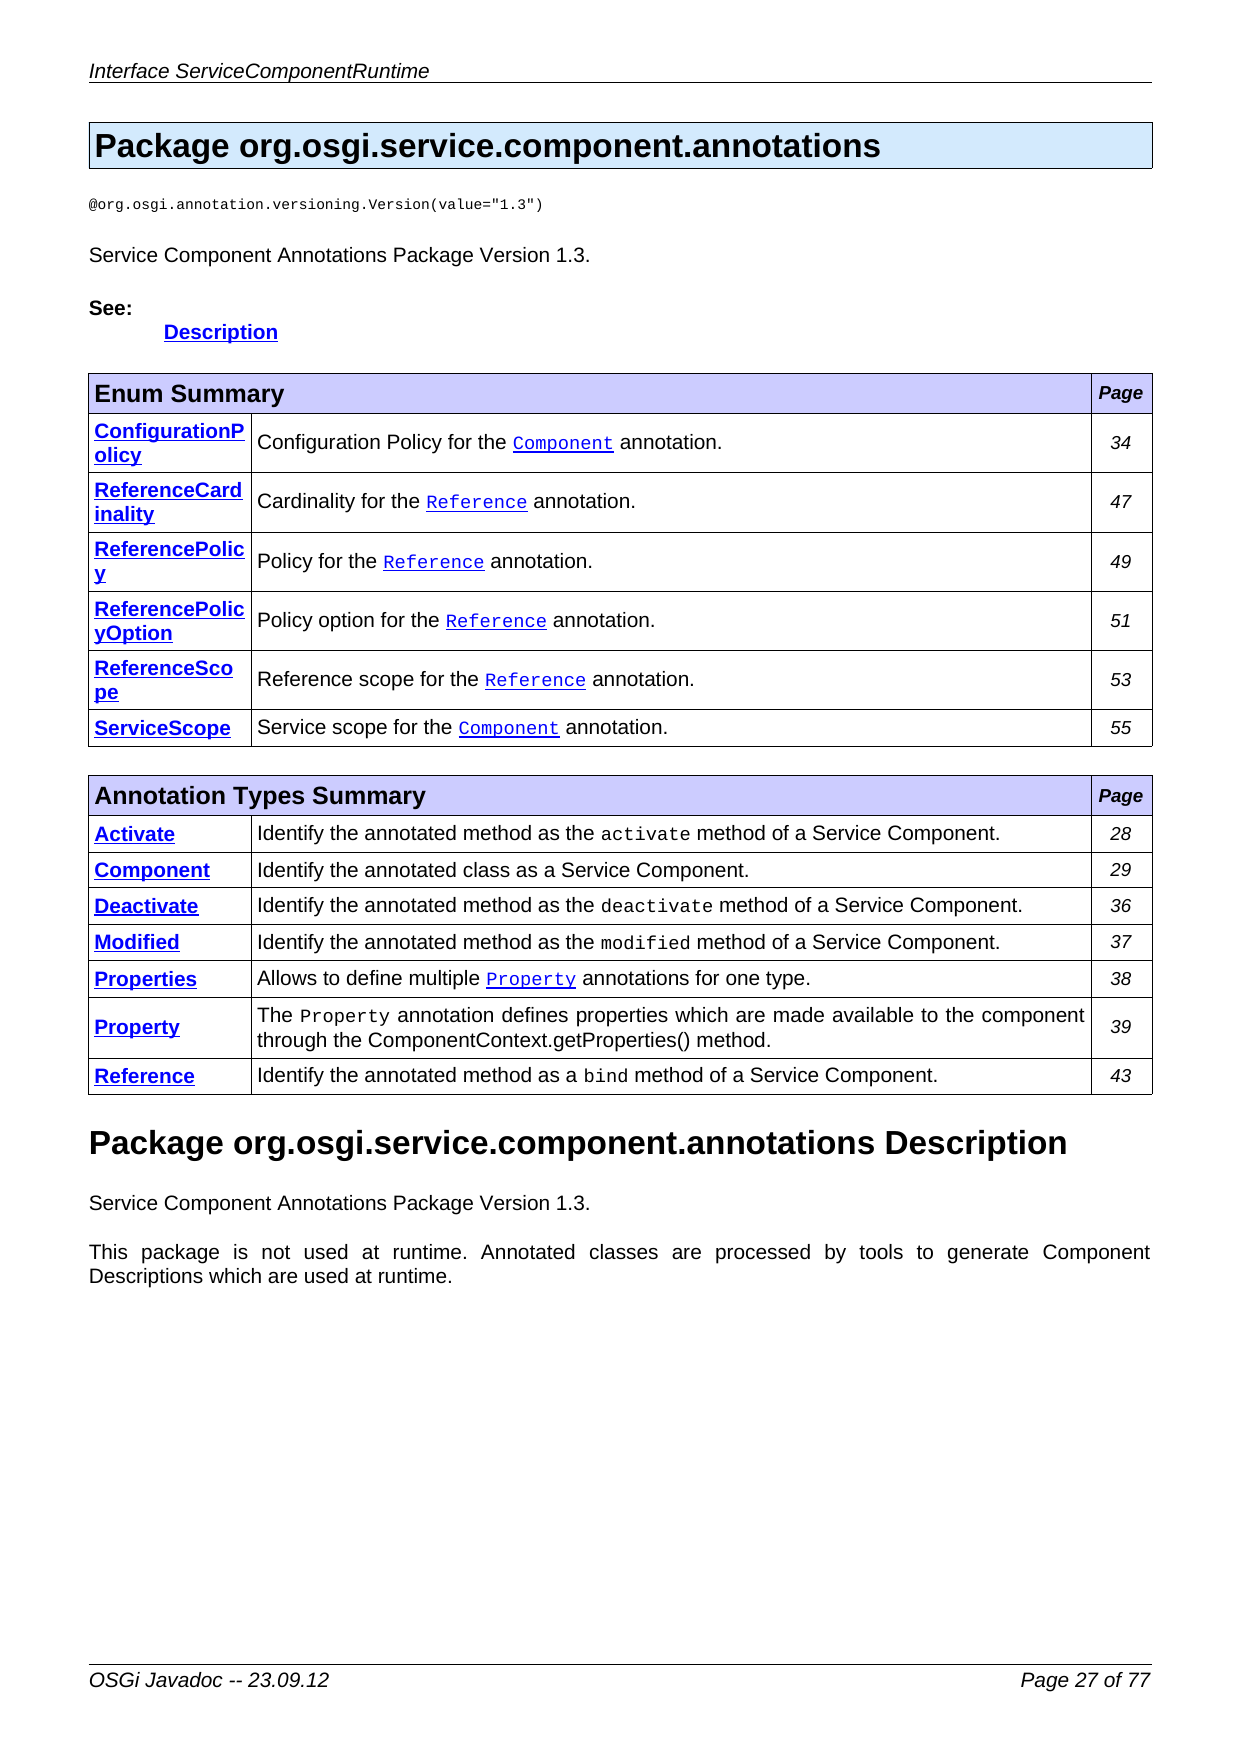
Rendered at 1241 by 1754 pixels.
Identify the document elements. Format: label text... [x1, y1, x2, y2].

table_cell ServiceScope [89, 710, 251, 746]
table_cell ConfigurationPolicy [89, 414, 251, 472]
table_header Page [1092, 776, 1152, 815]
table_cell [1092, 998, 1152, 1057]
table_cell Identify the annotated method as the activate method of a Service Component. [252, 816, 1091, 852]
table_cell Deactivate [89, 888, 251, 924]
table_cell [1092, 961, 1152, 997]
text Service Component Annotations Package Version 1.3. [88, 243, 1152, 267]
table_header Annotation Types Summary [89, 776, 1091, 815]
table_cell ReferencePolicyOption [89, 592, 251, 650]
table_cell Property [89, 998, 251, 1057]
table_header Enum Summary [89, 374, 1091, 413]
table_cell Reference scope for the Reference annotation. [252, 651, 1091, 709]
table_cell [1092, 592, 1152, 650]
table_cell ReferencePolicy [89, 533, 251, 591]
table_cell [1092, 816, 1152, 852]
table_cell Service scope for the Component annotation. [252, 710, 1091, 746]
table_cell Modified [89, 925, 251, 960]
table_cell [1092, 710, 1152, 746]
table_cell Identify the annotated class as a Service Component. [252, 853, 1091, 887]
subtitle Package org.osgi.service.component.annotations [90, 123, 1152, 168]
text Service Component Annotations Package Version 1.3. [88, 1191, 1152, 1215]
text Description [163, 320, 1152, 344]
text @org.osgi.annotation.versioning.Version(value="1.3") [88, 197, 1152, 213]
table_cell [1092, 888, 1152, 924]
text This package is not used at runtime. Annotated classes are processed by tools to generate Component Descriptions which are used at runtime. [88, 1240, 1152, 1288]
table_cell Identify the annotated method as a bind method of a Service Component. [252, 1059, 1091, 1094]
table_cell Activate [89, 816, 251, 852]
table_cell [1092, 651, 1152, 709]
table_cell Cardinality for the Reference annotation. [252, 473, 1091, 532]
table_cell ReferenceScope [89, 651, 251, 709]
table_cell [1092, 853, 1152, 887]
table_cell Allows to define multiple Property annotations for one type. [252, 961, 1091, 997]
table_cell Component [89, 853, 251, 887]
table_cell ReferenceCardinality [89, 473, 251, 532]
table_cell Reference [89, 1059, 251, 1094]
table_cell Properties [89, 961, 251, 997]
table_cell The Property annotation defines properties which are made available to the component through the ComponentContext.getProperties() method. [252, 998, 1091, 1057]
table_cell [1092, 414, 1152, 472]
table_cell Policy option for the Reference annotation. [252, 592, 1091, 650]
table_cell [1092, 473, 1152, 532]
table_cell Identify the annotated method as the modified method of a Service Component. [252, 925, 1091, 960]
table_cell Configuration Policy for the Component annotation. [252, 414, 1091, 472]
table_cell Identify the annotated method as the deactivate method of a Service Component. [252, 888, 1091, 924]
text See: [88, 296, 1152, 320]
table_cell Policy for the Reference annotation. [252, 533, 1091, 591]
table_cell [1092, 925, 1152, 960]
table_header Page [1092, 374, 1152, 413]
table_cell [1092, 533, 1152, 591]
text Package org.osgi.service.component.annotations Description [88, 1123, 1152, 1162]
table_cell [1092, 1059, 1152, 1094]
